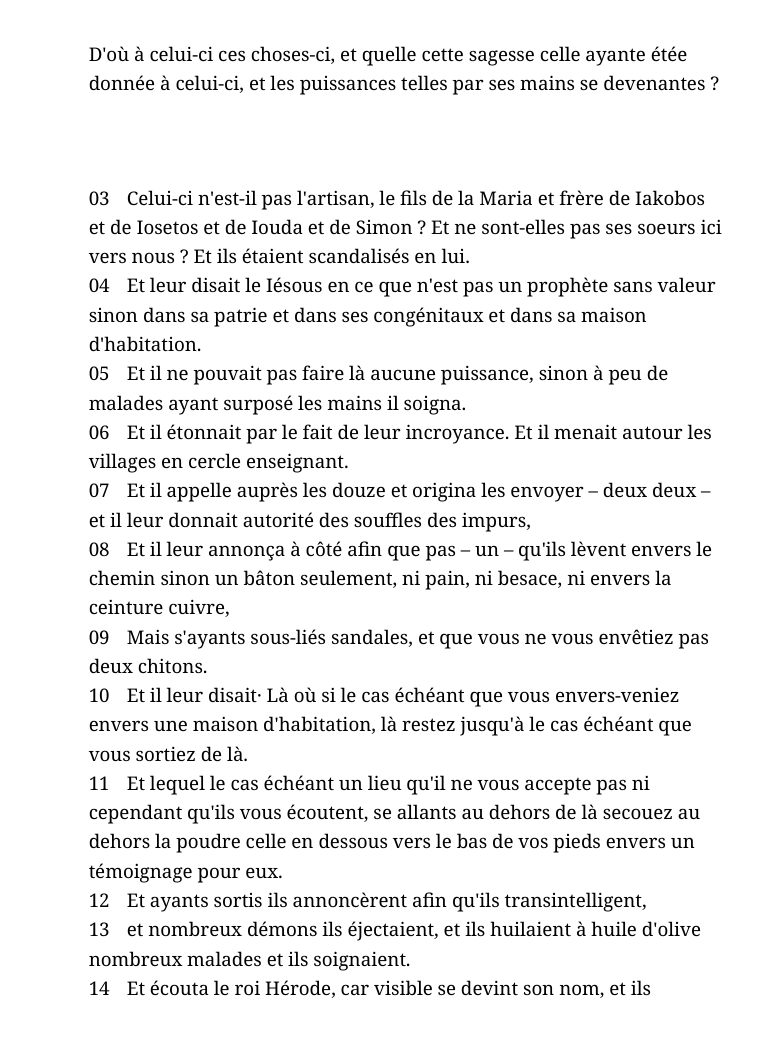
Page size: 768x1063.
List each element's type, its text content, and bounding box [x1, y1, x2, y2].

text 03 Celui-ci n'est-il pas l'artisan, le fils de la Maria et frère de Iakobos et de Iosetos et de Iouda et de Simon ? Et ne sont-elles pas ses soeurs ici vers nous ? Et ils étaient scandalisés en lui. 04 Et leur disait le Iésous en ce que n'est pas un prophète sans valeur sinon dans sa patrie et dans ses congénitaux et dans sa maison d'habitation. 05 Et il ne pouvait pas faire là aucune puissance, sinon à peu de malades ayant surposé les mains il soigna. 06 Et il étonnait par le fait de leur incroyance. Et il menait autour les villages en cercle enseignant. 07 Et il appelle auprès les douze et origina les envoyer – deux deux – et il leur donnait autorité des souffles des impurs, 08 Et il leur annonça à côté afin que pas – un – qu'ils lèvent envers le chemin sinon un bâton seulement, ni pain, ni besace, ni envers la ceinture cuivre, 09 Mais s'ayants sous-liés sandales, et que vous ne vous envêtiez pas deux chitons. 10 Et il leur disait· Là où si le cas échéant que vous envers-veniez envers une maison d'habitation, là restez jusqu'à le cas échéant que vous sortiez de là. 11 Et lequel le cas échéant un lieu qu'il ne vous accepte pas ni cependant qu'ils vous écoutent, se allants au dehors de là secouez au dehors la poudre celle en dessous vers le bas de vos pieds envers un témoignage pour eux. 12 Et ayants sortis ils annoncèrent afin qu'ils transintelligent, 13 et nombreux démons ils éjectaient, et ils huilaient à huile d'olive nombreux malades et ils soignaient. 14 Et écouta le roi Hérode, car visible se devint son nom, et ils [88, 185, 726, 1001]
text D'où à celui-ci ces choses-ci, et quelle cette sagesse celle ayante étée donnée à celui-ci, et les puissances telles par ses mains se devenantes ? [88, 41, 726, 123]
